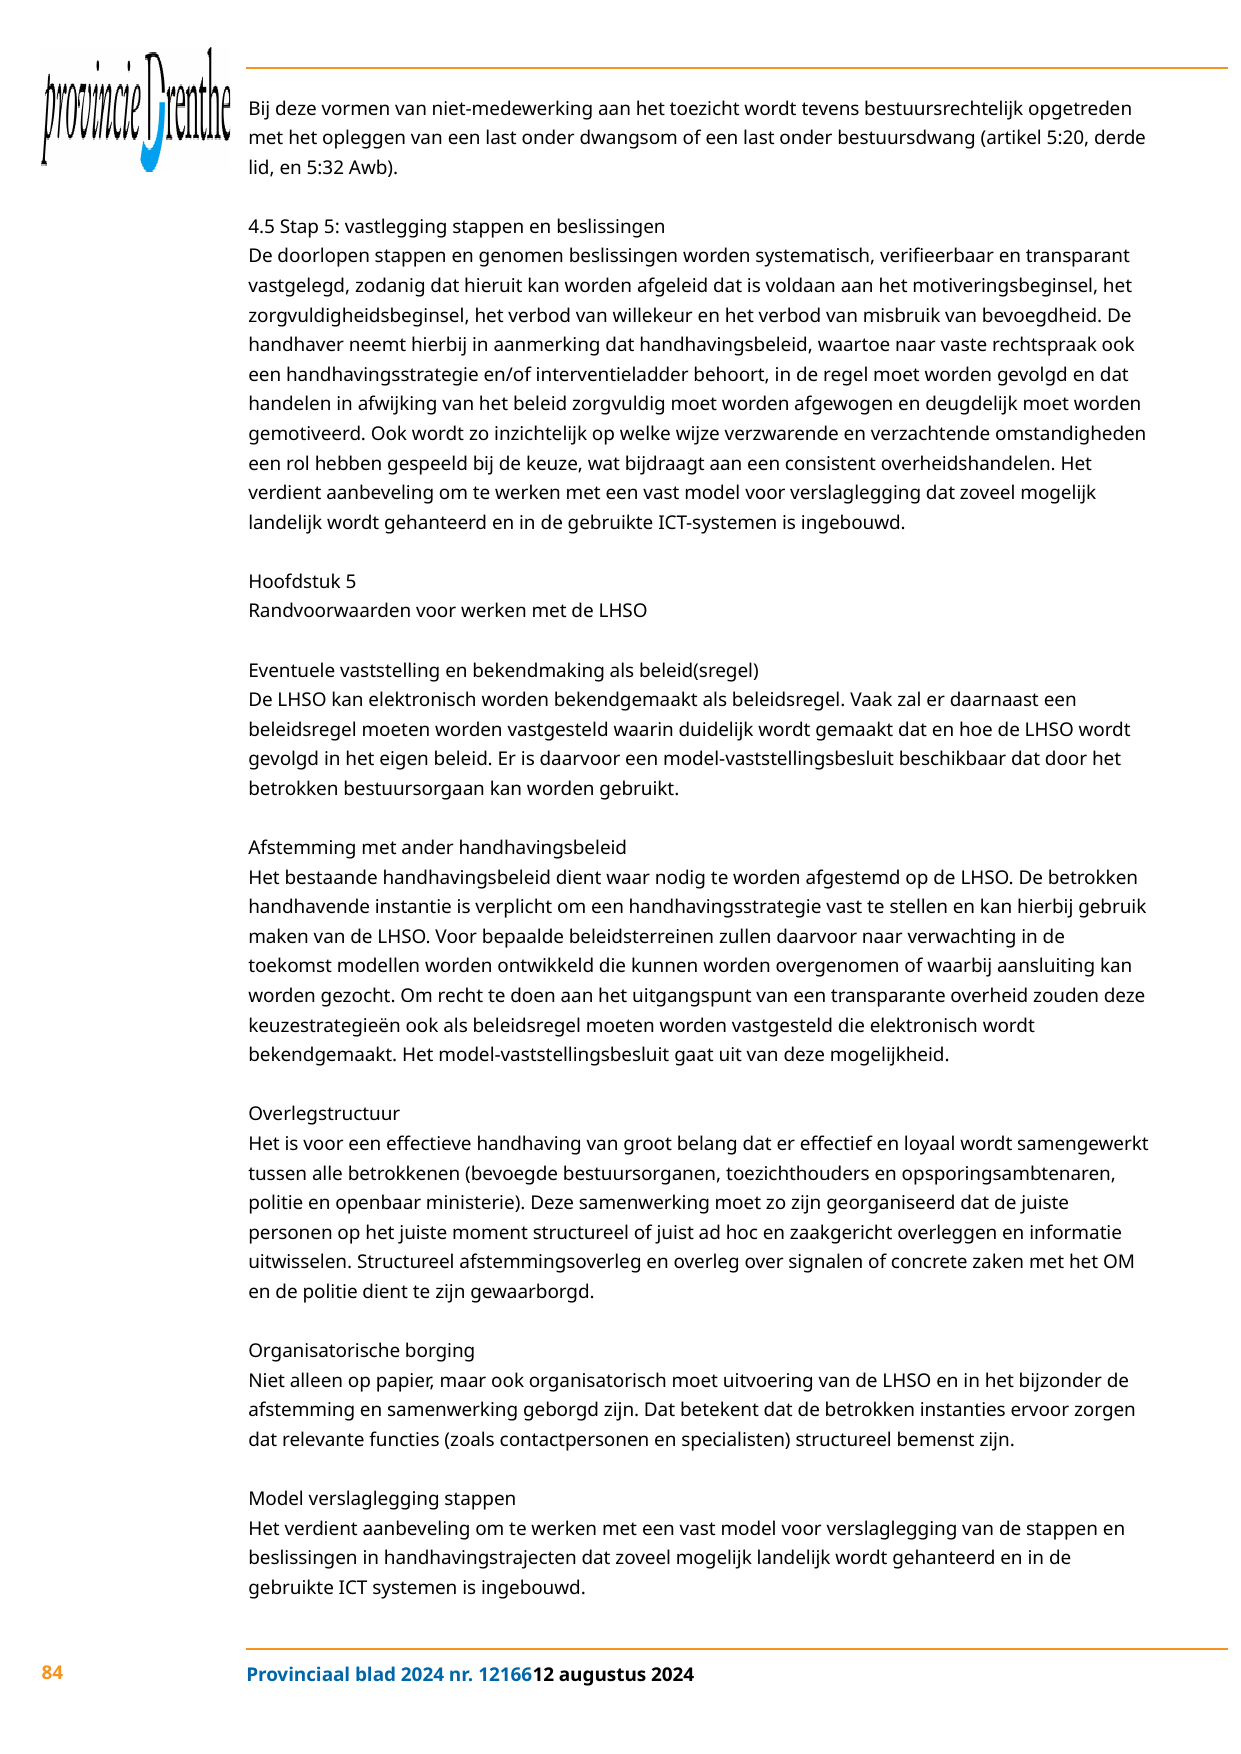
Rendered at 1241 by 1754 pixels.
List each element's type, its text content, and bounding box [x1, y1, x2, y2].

text Bij deze vormen van niet-medewerking aan het toezicht wordt tevens bestuursrechtelijk opgetreden met het opleggen van een last onder dwangsom of een last onder bestuursdwang (artikel 5:20, derde lid, en 5:32 Awb). [248, 95, 1152, 180]
text De LHSO kan elektronisch worden bekendgemaakt als beleidsregel. Vaak zal er daarnaast een beleidsregel moeten worden vastgesteld waarin duidelijk wordt gemaakt dat en hoe de LHSO wordt gevolgd in het eigen beleid. Er is daarvoor een model-vaststellingsbesluit beschikbaar dat door het betrokken bestuursorgaan kan worden gebruikt. [248, 686, 1152, 801]
text Afstemming met ander handhavingsbeleid [248, 834, 1152, 860]
text Overlegstructuur [248, 1101, 1152, 1126]
text 4.5 Stap 5: vastlegging stappen en beslissingen [248, 213, 1152, 239]
text Hoofdstuk 5 [248, 568, 1152, 594]
text Het verdient aanbeveling om te werken met een vast model voor verslaglegging van de stappen en beslissingen in handhavingstrajecten dat zoveel mogelijk landelijk wordt gehanteerd en in de gebruikte ICT systemen is ingebouwd. [248, 1515, 1152, 1600]
text Model verslaglegging stappen [248, 1485, 1152, 1511]
text Het is voor een effectieve handhaving van groot belang dat er effectief en loyaal wordt samengewerkt tussen alle betrokkenen (bevoegde bestuursorganen, toezichthouders en opsporingsambtenaren, politie en openbaar ministerie). Deze samenwerking moet zo zijn georganiseerd dat de juiste personen op het juiste moment structureel of juist ad hoc en zaakgericht overleggen en informatie uitwisselen. Structureel afstemmingsoverleg en overleg over signalen of concrete zaken met het OM en de politie dient te zijn gewaarborgd. [248, 1130, 1152, 1304]
text Organisatorische borging [248, 1337, 1152, 1363]
text Eventuele vaststelling en bekendmaking als beleid(sregel) [248, 657, 1152, 683]
text Het bestaande handhavingsbeleid dient waar nodig te worden afgestemd op de LHSO. De betrokken handhavende instantie is verplicht om een handhavingsstrategie vast te stellen en kan hierbij gebruik maken van de LHSO. Voor bepaalde beleidsterreinen zullen daarvoor naar verwachting in de toekomst modellen worden ontwikkeld die kunnen worden overgenomen of waarbij aansluiting kan worden gezocht. Om recht te doen aan het uitgangspunt van een transparante overheid zouden deze keuzestrategieën ook als beleidsregel moeten worden vastgesteld die elektronisch wordt bekendgemaakt. Het model-vaststellingsbesluit gaat uit van deze mogelijkheid. [248, 864, 1152, 1067]
picture [41, 47, 231, 172]
text Randvoorwaarden voor werken met de LHSO [248, 598, 1152, 623]
text De doorlopen stappen en genomen beslissingen worden systematisch, verifieerbaar en transparant vastgelegd, zodanig dat hieruit kan worden afgeleid dat is voldaan aan het motiveringsbeginsel, het zorgvuldigheidsbeginsel, het verbod van willekeur en het verbod van misbruik van bevoegdheid. De handhaver neemt hierbij in aanmerking dat handhavingsbeleid, waartoe naar vaste rechtspraak ook een handhavingsstrategie en/of interventieladder behoort, in de regel moet worden gevolgd en dat handelen in afwijking van het beleid zorgvuldig moet worden afgewogen en deugdelijk moet worden gemotiveerd. Ook wordt zo inzichtelijk op welke wijze verzwarende en verzachtende omstandigheden een rol hebben gespeeld bij de keuze, wat bijdraagt aan een consistent overheidshandelen. Het verdient aanbeveling om te werken met een vast model voor verslaglegging dat zoveel mogelijk landelijk wordt gehanteerd en in de gebruikte ICT-systemen is ingebouwd. [248, 243, 1152, 535]
text Niet alleen op papier, maar ook organisatorisch moet uitvoering van de LHSO en in het bijzonder de afstemming en samenwerking geborgd zijn. Dat betekent dat de betrokken instanties ervoor zorgen dat relevante functies (zoals contactpersonen en specialisten) structureel bemenst zijn. [248, 1367, 1152, 1452]
